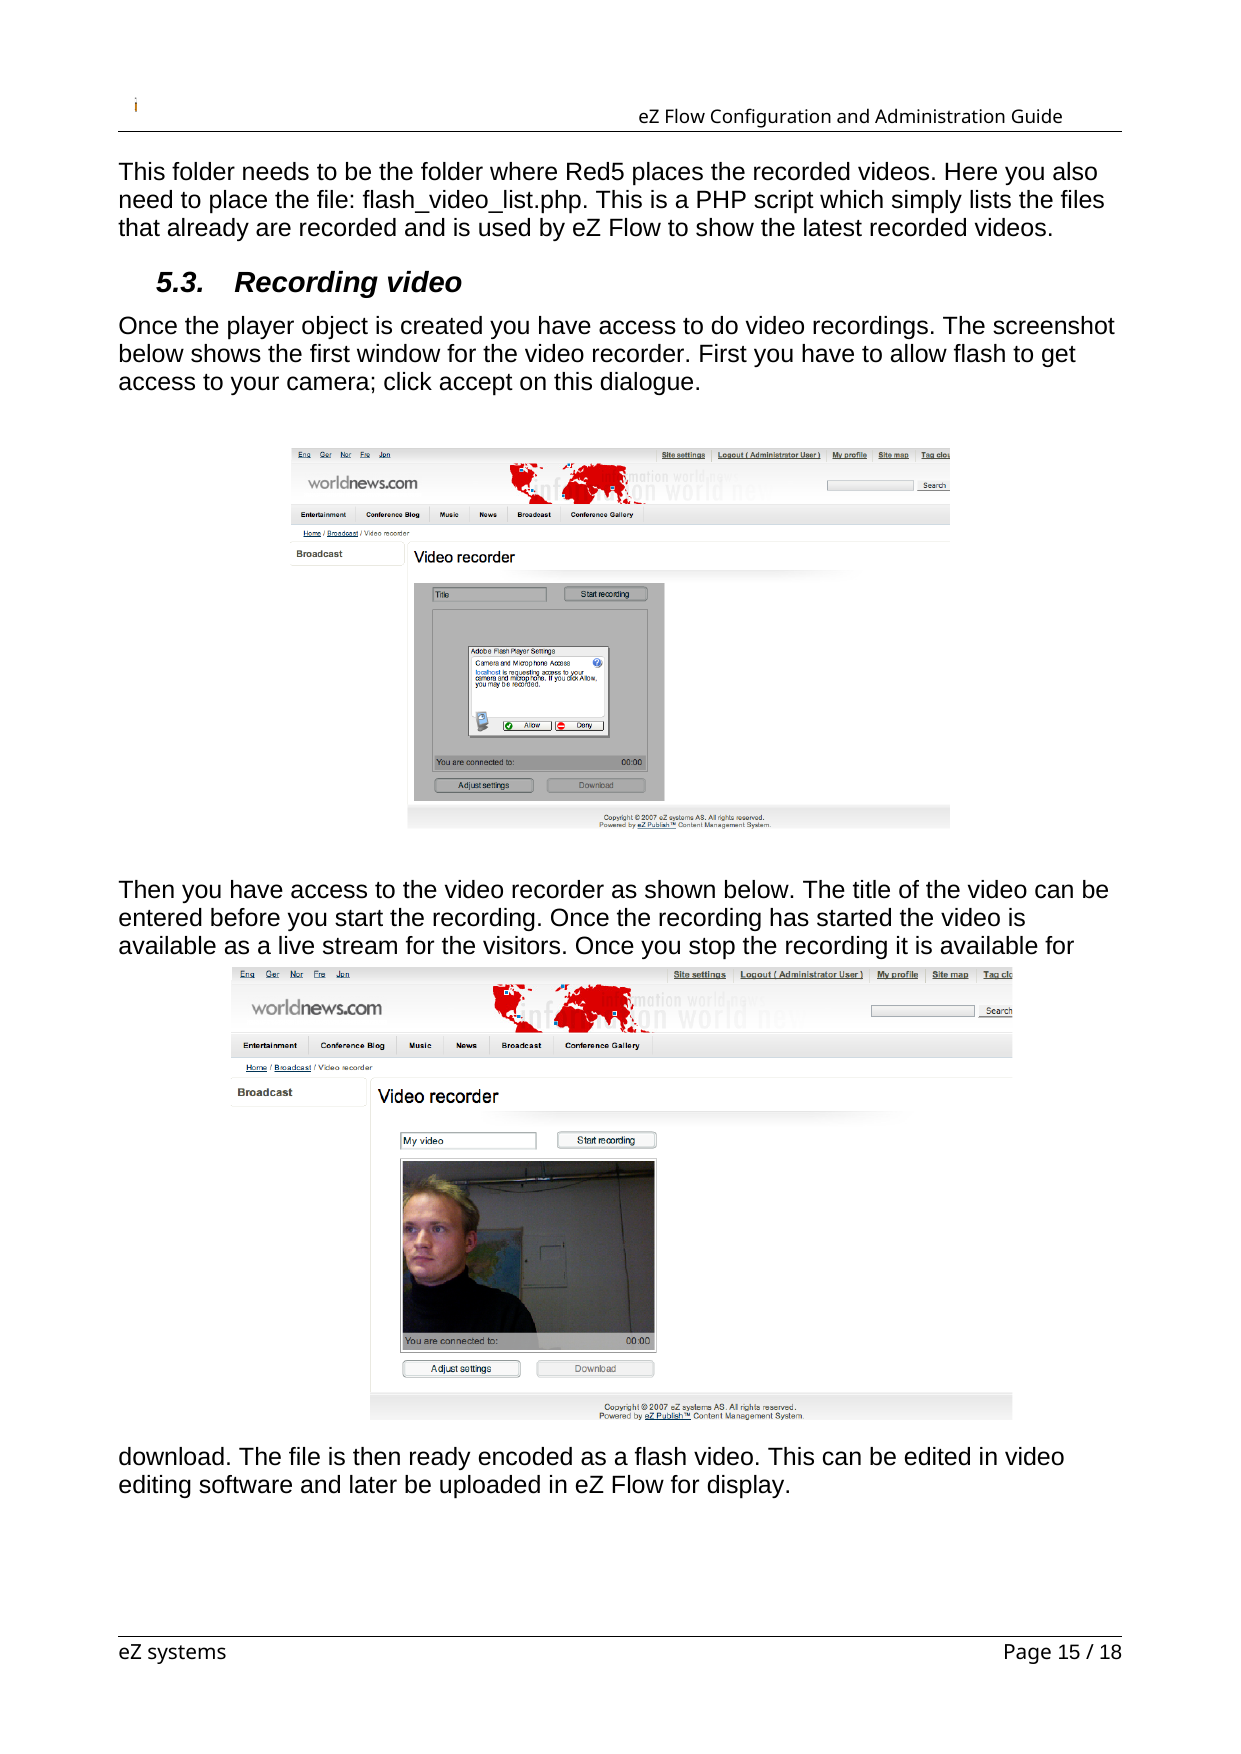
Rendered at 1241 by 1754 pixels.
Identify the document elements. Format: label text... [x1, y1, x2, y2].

text Once the player object is created you have access to do video recordings. The screenshot below shows the first window for the video recorder. First you have to allow flash to get access to your camera; click accept on this dialogue. [118, 312, 1122, 395]
picture [230, 967, 1013, 1444]
picture [290, 448, 950, 836]
text Then you have access to the video recorder as shown below. The title of the video can be entered before you start the recording. Once the recording has started the video is available as a live stream for the visitors. Once you stop the recording it is available for download. The file is then ready encoded as a flash video. This can be edited in video editing software and later be uploaded in eZ Flow for display. [118, 876, 1122, 1499]
text This folder needs to be the folder where Red5 places the recorded videos. Here you also need to place the file: flash_video_list.php. This is a PHP script which simply lists the files that already are recorded and is used by eZ Flow to show the latest recorded videos. [118, 158, 1122, 241]
subtitle Recording video [148, 266, 1122, 299]
